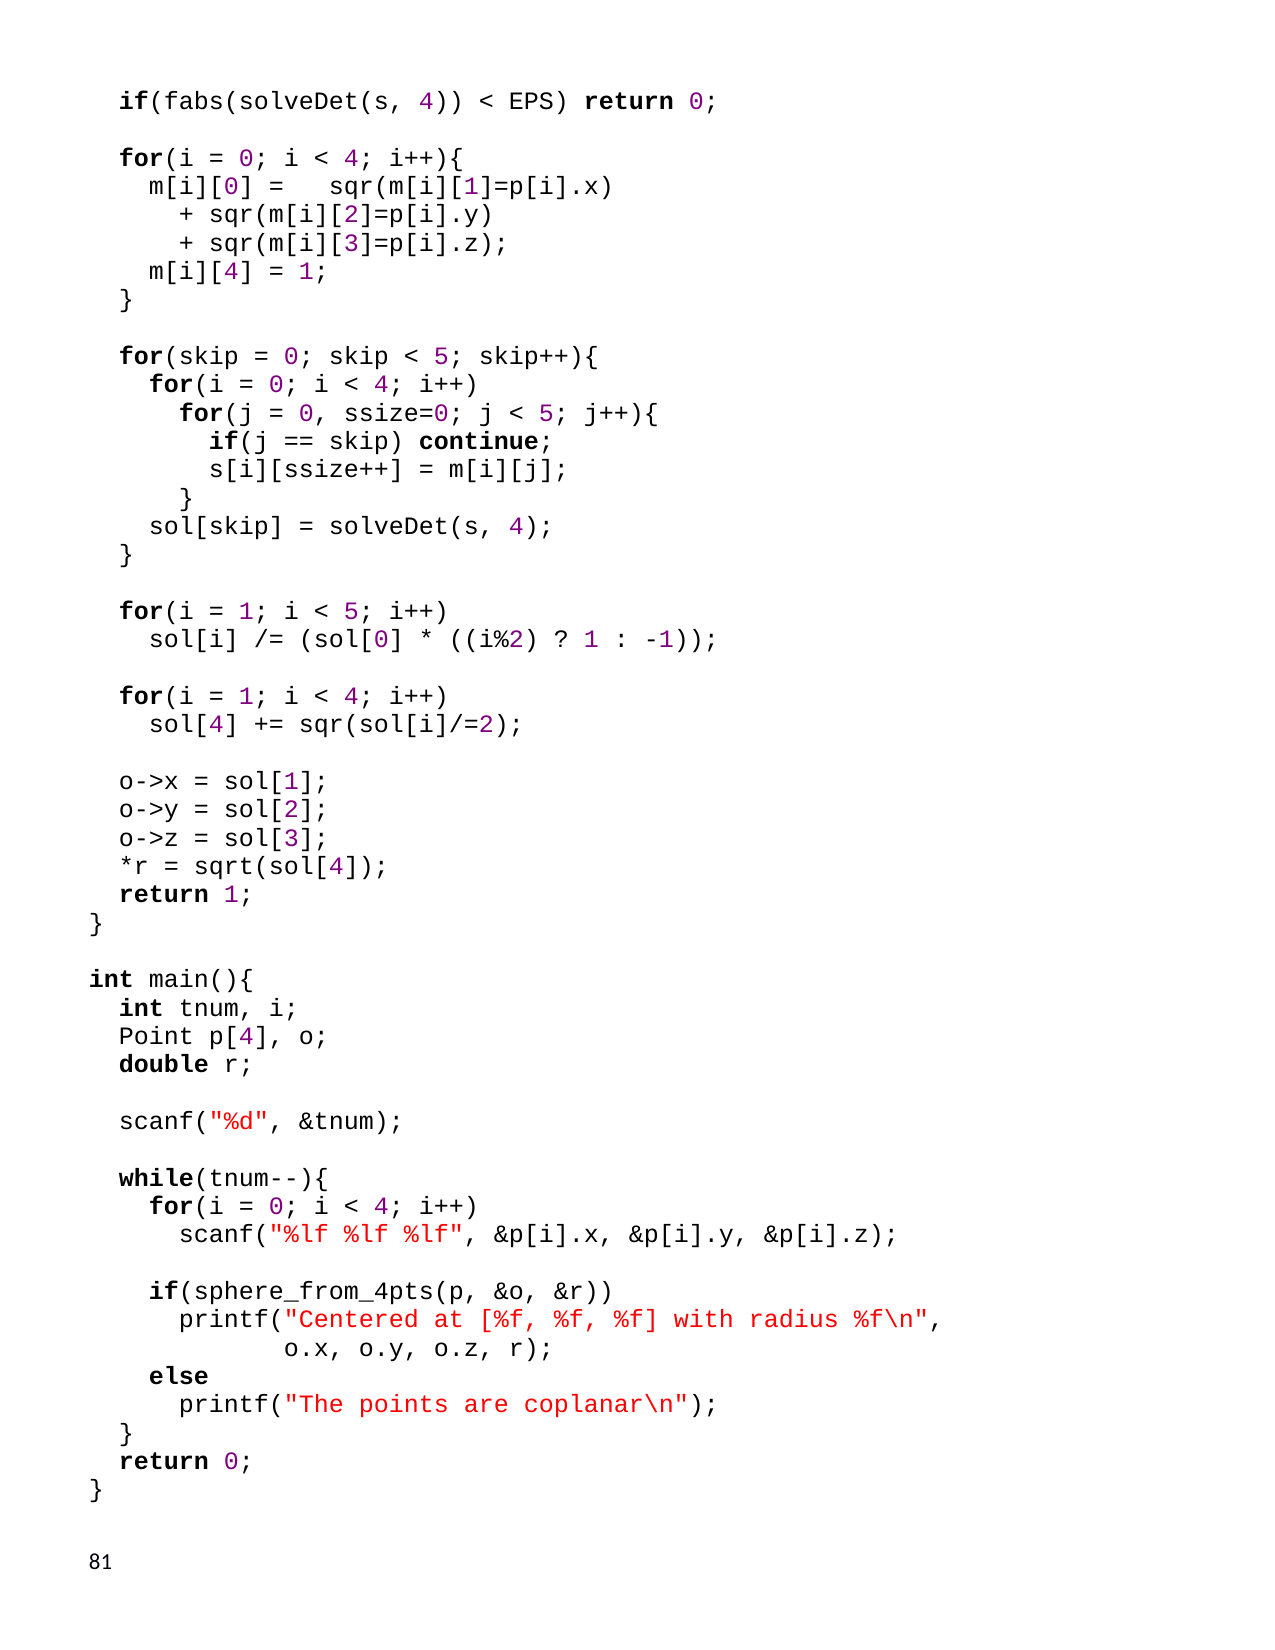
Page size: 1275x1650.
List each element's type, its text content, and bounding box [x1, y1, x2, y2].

text return 0; [89, 1449, 1186, 1477]
text o->y = sol[2]; [89, 797, 1186, 825]
text Point p[4], o; [89, 1024, 1186, 1052]
text if(fabs(solveDet(s, 4)) < EPS) return 0; [89, 89, 1186, 117]
text sol[skip] = solveDet(s, 4); [89, 514, 1186, 542]
text m[i][4] = 1; [89, 259, 1186, 287]
text } [89, 910, 1186, 939]
text int tnum, i; [89, 995, 1186, 1024]
text } [89, 287, 1186, 315]
text printf("The points are coplanar\n"); [89, 1392, 1186, 1420]
text } [89, 1420, 1186, 1449]
text double r; [89, 1052, 1186, 1080]
text scanf("%lf %lf %lf", &p[i].x, &p[i].y, &p[i].z); [89, 1222, 1186, 1250]
text o.x, o.y, o.z, r); [89, 1335, 1186, 1364]
text printf("Centered at [%f, %f, %f] with radius %f\n", [89, 1307, 1186, 1335]
text for(j = 0, ssize=0; j < 5; j++){ [89, 400, 1186, 429]
text int main(){ [89, 967, 1186, 995]
text for(skip = 0; skip < 5; skip++){ [89, 344, 1186, 372]
text if(sphere_from_4pts(p, &o, &r)) [89, 1279, 1186, 1307]
text while(tnum--){ [89, 1165, 1186, 1194]
text } [89, 1477, 1186, 1505]
text sol[i] /= (sol[0] * ((i%2) ? 1 : -1)); [89, 627, 1186, 655]
text sol[4] += sqr(sol[i]/=2); [89, 712, 1186, 740]
text for(i = 1; i < 4; i++) [89, 684, 1186, 712]
text o->z = sol[3]; [89, 825, 1186, 854]
text for(i = 0; i < 4; i++){ [89, 145, 1186, 174]
text for(i = 0; i < 4; i++) [89, 1194, 1186, 1222]
text s[i][ssize++] = m[i][j]; [89, 457, 1186, 485]
text o->x = sol[1]; [89, 769, 1186, 797]
text m[i][0] = sqr(m[i][1]=p[i].x) [89, 174, 1186, 202]
text else [89, 1364, 1186, 1392]
text } [89, 485, 1186, 514]
text if(j == skip) continue; [89, 429, 1186, 457]
text } [89, 542, 1186, 570]
text scanf("%d", &tnum); [89, 1109, 1186, 1137]
text for(i = 1; i < 5; i++) [89, 599, 1186, 627]
text + sqr(m[i][2]=p[i].y) [89, 202, 1186, 230]
text *r = sqrt(sol[4]); [89, 854, 1186, 882]
text for(i = 0; i < 4; i++) [89, 372, 1186, 400]
text + sqr(m[i][3]=p[i].z); [89, 230, 1186, 259]
text return 1; [89, 882, 1186, 910]
